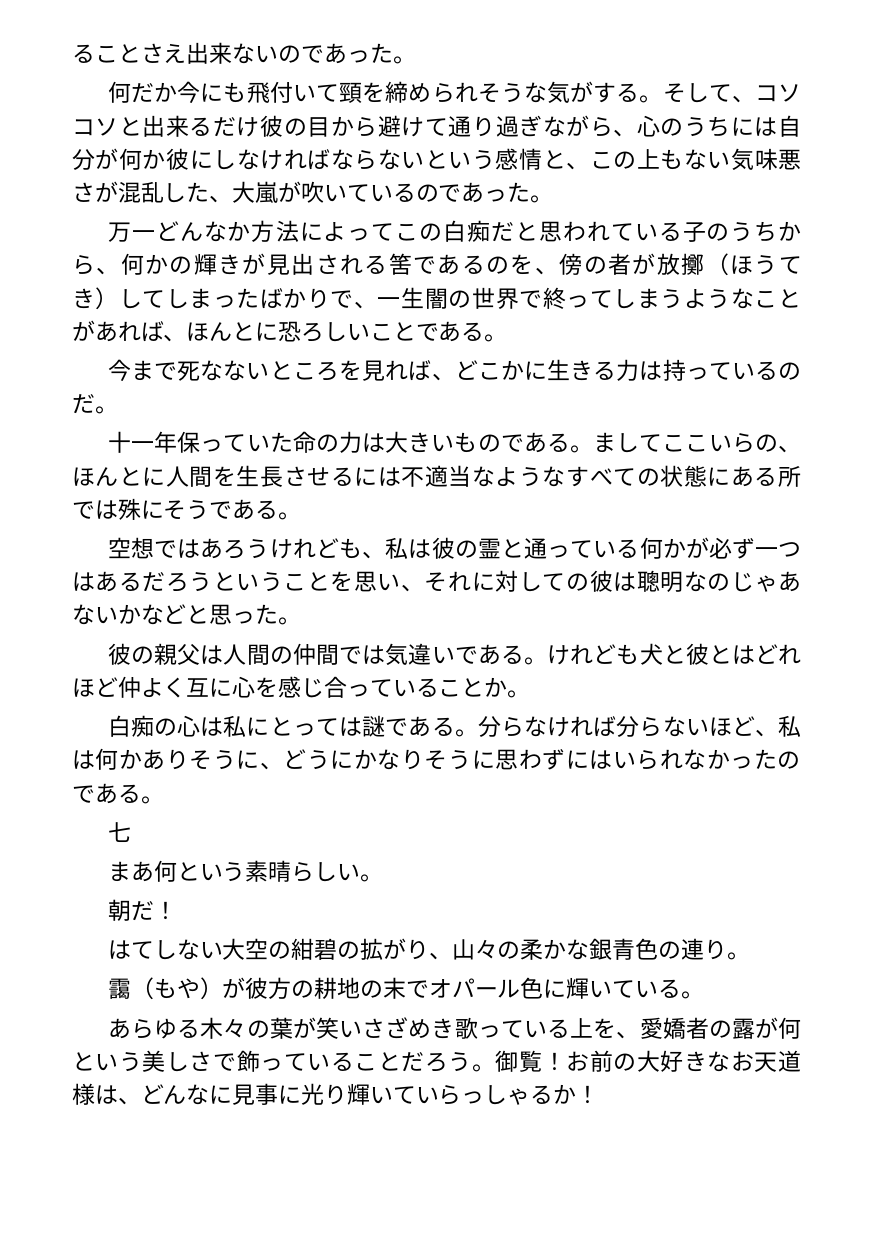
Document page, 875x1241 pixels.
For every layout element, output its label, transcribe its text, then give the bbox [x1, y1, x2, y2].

text 空想ではあろうけれども、私は彼の霊と通っている何かが必ず一つはあるだろうということを思い、それに対しての彼は聰明なのじゃあないかなどと思った。 [72, 531, 802, 631]
text 白痴の心は私にとっては謎である。分らなければ分らないほど、私は何かありそうに、どうにかなりそうに思わずにはいられなかったのである。 [72, 709, 802, 809]
text 万一どんなか方法によってこの白痴だと思われている子のうちから、何かの輝きが見出される筈であるのを、傍の者が放擲（ほうてき）してしまったばかりで、一生闇の世界で終ってしまうようなことがあれば、ほんとに恐ろしいことである。 [72, 214, 802, 347]
text 何だか今にも飛付いて頸を締められそうな気がする。そして、コソコソと出来るだけ彼の目から避けて通り過ぎながら、心のうちには自分が何か彼にしなければならないという感情と、この上もない気味悪さが混乱した、大嵐が吹いているのであった。 [72, 75, 802, 208]
text ることさえ出来ないのであった。 [72, 36, 802, 69]
text 彼の親父は人間の仲間では気違いである。けれども犬と彼とはどれほど仲よく互に心を感じ合っていることか。 [72, 637, 802, 703]
text あらゆる木々の葉が笑いさざめき歌っている上を、愛嬌者の露が何という美しさで飾っていることだろう。御覧！お前の大好きなお天道様は、どんなに見事に光り輝いていらっしゃるか！ [72, 1010, 802, 1110]
text はてしない大空の紺碧の拡がり、山々の柔かな銀青色の連り。 [72, 932, 802, 965]
text 今まで死なないところを見れば、どこかに生きる力は持っているのだ。 [72, 353, 802, 419]
text 七 [72, 814, 802, 848]
text まあ何という素晴らしい。 [72, 854, 802, 887]
text 朝だ！ [72, 893, 802, 926]
text 靄（もや）が彼方の耕地の末でオパール色に輝いている。 [72, 971, 802, 1004]
text 十一年保っていた命の力は大きいものである。ましてここいらの、ほんとに人間を生長させるには不適当なようなすべての状態にある所では殊にそうである。 [72, 425, 802, 525]
